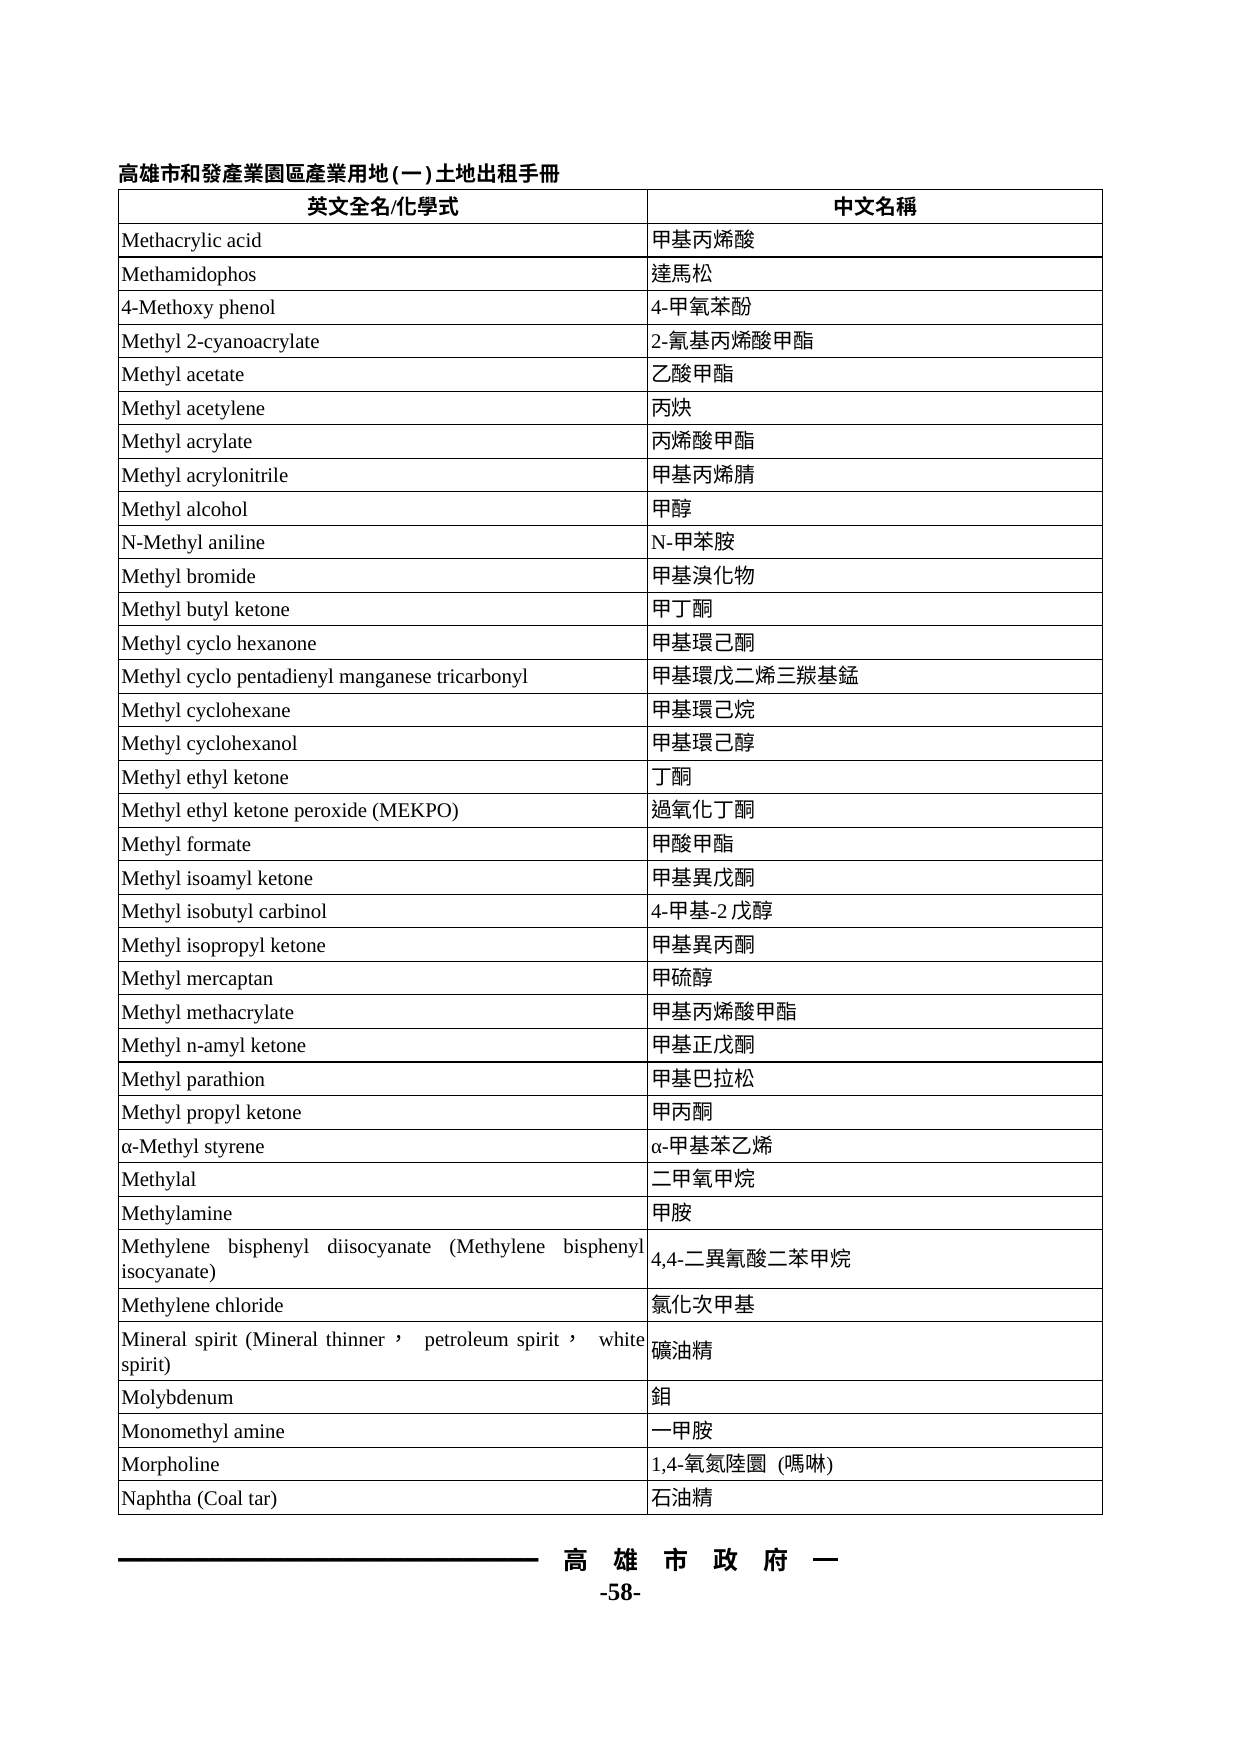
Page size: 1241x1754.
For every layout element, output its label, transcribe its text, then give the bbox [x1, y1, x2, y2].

table_cell 二甲氧甲烷 [648, 1163, 1102, 1196]
table_cell 一甲胺 [648, 1414, 1102, 1447]
table_cell Methyl formate [119, 828, 647, 860]
table_cell 甲基丙烯腈 [648, 459, 1102, 491]
table_cell 4-Methoxy phenol [119, 291, 647, 323]
table_cell Methyl cyclohexanol [119, 727, 647, 759]
table_cell N-甲苯胺 [648, 526, 1102, 558]
table_cell 甲醇 [648, 492, 1102, 525]
table_cell 甲基環己烷 [648, 694, 1102, 726]
table_cell Methyl bromide [119, 559, 647, 592]
table_cell 丙炔 [648, 392, 1102, 424]
table_cell 過氧化丁酮 [648, 794, 1102, 827]
table_cell Morpholine [119, 1448, 647, 1480]
table_cell Methyl butyl ketone [119, 593, 647, 625]
table_cell α-甲基苯乙烯 [648, 1130, 1102, 1162]
table_cell 石油精 [648, 1481, 1102, 1514]
table_cell Methyl isobutyl carbinol [119, 895, 647, 927]
table_cell Methyl isoamyl ketone [119, 861, 647, 894]
table_cell Methyl propyl ketone [119, 1096, 647, 1128]
table_cell Mineral spirit (Mineral thinner， petroleum spirit， white spirit) [119, 1322, 647, 1380]
table_cell 鉬 [648, 1381, 1102, 1413]
table_cell 甲基環己酮 [648, 626, 1102, 659]
table_cell 甲基環己醇 [648, 727, 1102, 759]
table_cell 甲胺 [648, 1197, 1102, 1229]
table_cell Methyl acrylate [119, 425, 647, 458]
table_cell 甲酸甲酯 [648, 828, 1102, 860]
table_cell 丁酮 [648, 761, 1102, 793]
table_cell 丙烯酸甲酯 [648, 425, 1102, 458]
table_cell Methylene bisphenyl diisocyanate (Methylene bisphenyl isocyanate) [119, 1230, 647, 1288]
table_cell Methyl ethyl ketone [119, 761, 647, 793]
table_cell 甲基正戊酮 [648, 1029, 1102, 1061]
table_cell Methyl alcohol [119, 492, 647, 525]
table_cell 礦油精 [648, 1322, 1102, 1380]
table_cell Methyl cyclo hexanone [119, 626, 647, 659]
table_cell 甲基巴拉松 [648, 1063, 1102, 1095]
table_cell Methyl acetate [119, 358, 647, 391]
table_cell Methylene chloride [119, 1289, 647, 1321]
table_cell Methacrylic acid [119, 224, 647, 256]
table_cell Methyl 2-cyanoacrylate [119, 325, 647, 357]
table_cell Methyl acrylonitrile [119, 459, 647, 491]
table_header 中文名稱 [648, 190, 1102, 223]
table_cell Methyl ethyl ketone peroxide (MEKPO) [119, 794, 647, 827]
table_cell 甲基環戊二烯三羰基錳 [648, 660, 1102, 692]
table_cell 甲基異丙酮 [648, 928, 1102, 961]
table_cell 4-甲基-2戊醇 [648, 895, 1102, 927]
table_cell α-Methyl styrene [119, 1130, 647, 1162]
table_cell Methylamine [119, 1197, 647, 1229]
table_cell Methyl parathion [119, 1063, 647, 1095]
table_cell 甲基丙烯酸 [648, 224, 1102, 256]
table_cell 甲丙酮 [648, 1096, 1102, 1128]
table_cell Methyl cyclo pentadienyl manganese tricarbonyl [119, 660, 647, 692]
table_cell 甲基溴化物 [648, 559, 1102, 592]
table_cell 4,4-二異氰酸二苯甲烷 [648, 1230, 1102, 1288]
table_cell 甲丁酮 [648, 593, 1102, 625]
table_cell Methamidophos [119, 258, 647, 290]
table_cell Naphtha (Coal tar) [119, 1481, 647, 1514]
table_cell 甲基丙烯酸甲酯 [648, 995, 1102, 1028]
table_cell 4-甲氧苯酚 [648, 291, 1102, 323]
table_cell Monomethyl amine [119, 1414, 647, 1447]
table_cell 達馬松 [648, 258, 1102, 290]
table_cell Methyl n-amyl ketone [119, 1029, 647, 1061]
table_cell Methyl acetylene [119, 392, 647, 424]
table_cell 甲硫醇 [648, 962, 1102, 994]
table_cell 2-氰基丙烯酸甲酯 [648, 325, 1102, 357]
table_cell Molybdenum [119, 1381, 647, 1413]
table_cell 乙酸甲酯 [648, 358, 1102, 391]
table_cell 甲基異戊酮 [648, 861, 1102, 894]
table_cell Methyl cyclohexane [119, 694, 647, 726]
table_cell Methyl mercaptan [119, 962, 647, 994]
table_cell Methylal [119, 1163, 647, 1196]
table_header 英文全名/化學式 [119, 190, 647, 223]
table_cell N-Methyl aniline [119, 526, 647, 558]
table_cell 氯化次甲基 [648, 1289, 1102, 1321]
table_cell 1,4-氧氮陸圜 (嗎啉) [648, 1448, 1102, 1480]
table_cell Methyl isopropyl ketone [119, 928, 647, 961]
table_cell Methyl methacrylate [119, 995, 647, 1028]
